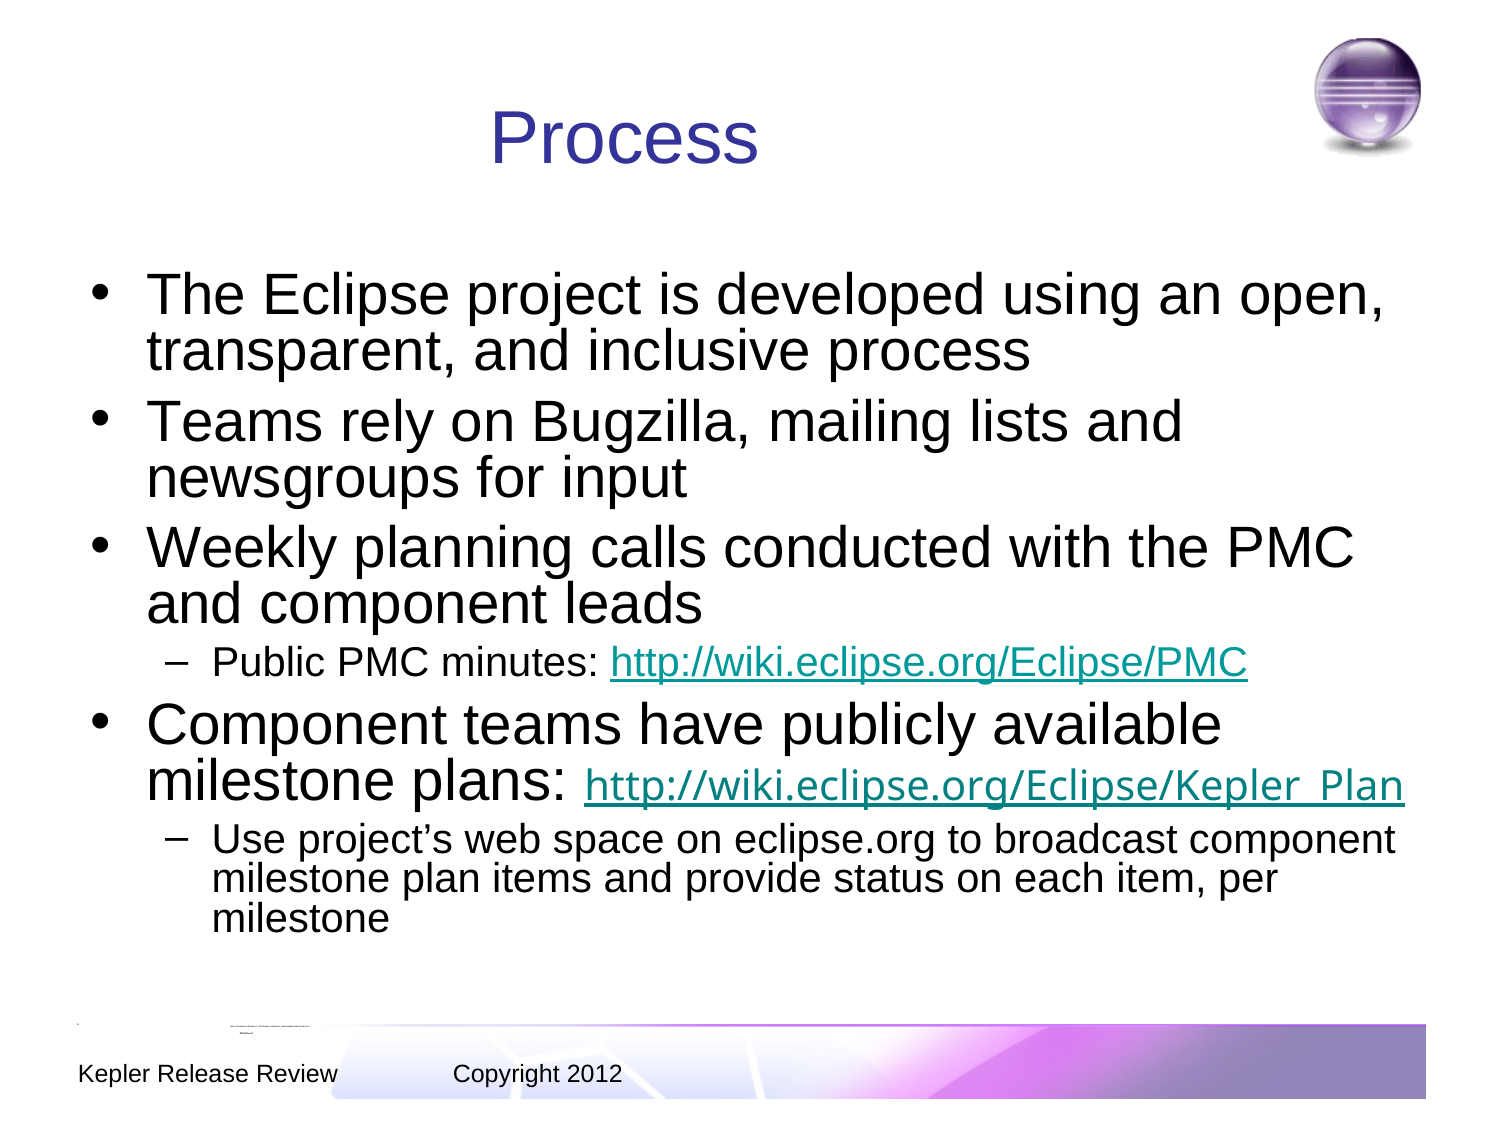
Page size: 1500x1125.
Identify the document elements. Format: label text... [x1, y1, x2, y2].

picture [1307, 37, 1426, 157]
picture [225, 1024, 1426, 1099]
title Process [74, 45, 1176, 233]
list The Eclipse project is developed using an open, transparent, and inclusive process Teams rely on Bugzilla, mailing lists and newsgroups for input Weekly planning calls conducted with the PMC and component leads Public PMC minutes: http://wiki.eclipse.org/Eclipse/PMC Component teams have publicly available milestone plans: http://wiki.eclipse.org/Eclipse/Kepler_Plan Use project’s web space on eclipse.org to broadcast component milestone plan items and provide status on each item, per milestone [75, 262, 1426, 1006]
